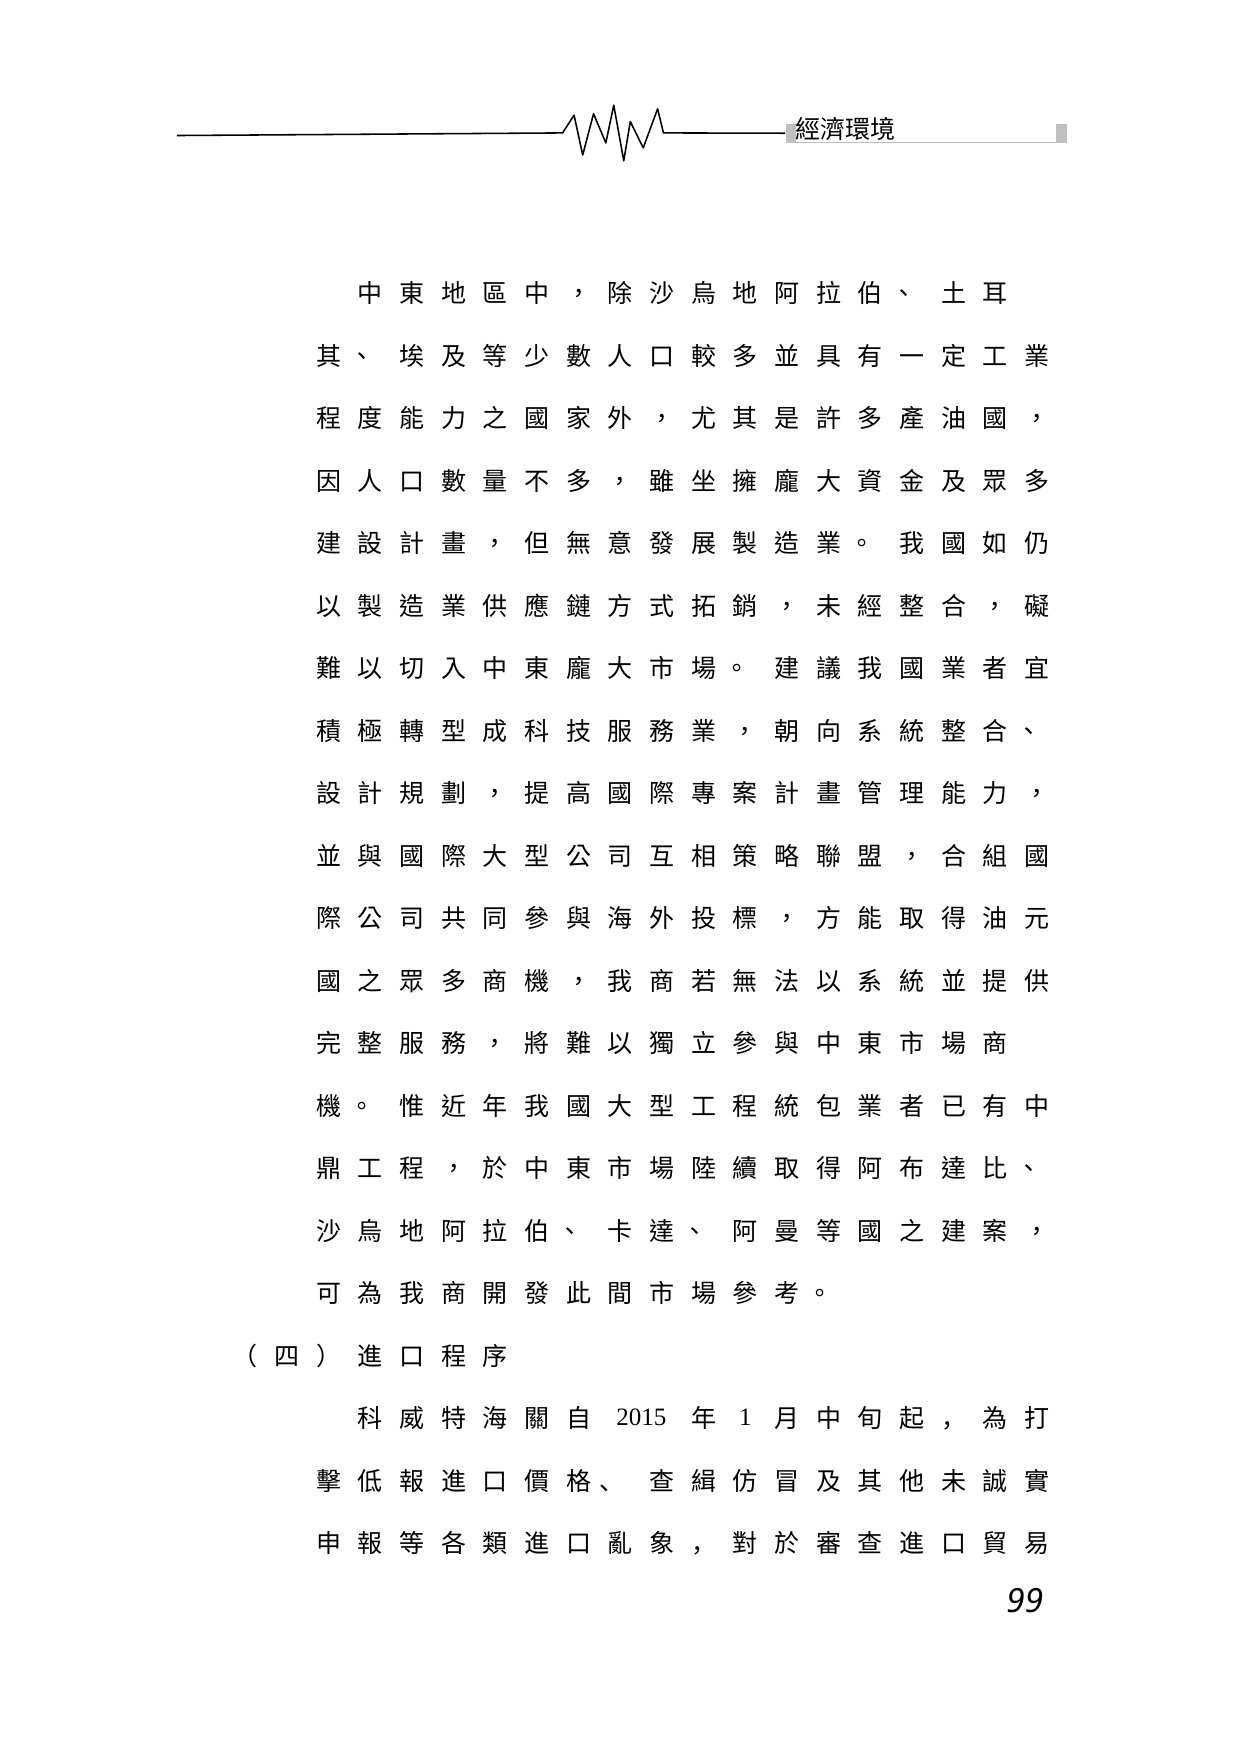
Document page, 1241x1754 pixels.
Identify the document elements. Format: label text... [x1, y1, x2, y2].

text （四）進口程序 [207, 1313, 1058, 1375]
text 中東地區中，除沙烏地阿拉伯、土耳其、埃及等少數人口較多並具有一定工業程度能力之國家外，尤其是許多產油國，因人口數量不多，雖坐擁龐大資金及眾多建設計畫，但無意發展製造業。我國如仍以製造業供應鏈方式拓銷，未經整合，礙難以切入中東龐大市場。建議我國業者宜積極轉型成科技服務業，朝向系統整合、設計規劃，提高國際專案計畫管理能力，並與國際大型公司互相策略聯盟，合組國際公司共同參與海外投標，方能取得油元國之眾多商機，我商若無法以系統並提供完整服務，將難以獨立參與中東市場商機。惟近年我國大型工程統包業者已有中鼎工程，於中東市場陸續取得阿布達比、沙烏地阿拉伯、卡達、阿曼等國之建案，可為我商開發此間市場參考。 [281, 250, 1058, 1313]
text 科威特海關自2015年1月中旬起，為打擊低報進口價格、查緝仿冒及其他未誠實申報等各類進口亂象，對於審查進口貿易 [281, 1375, 1058, 1563]
